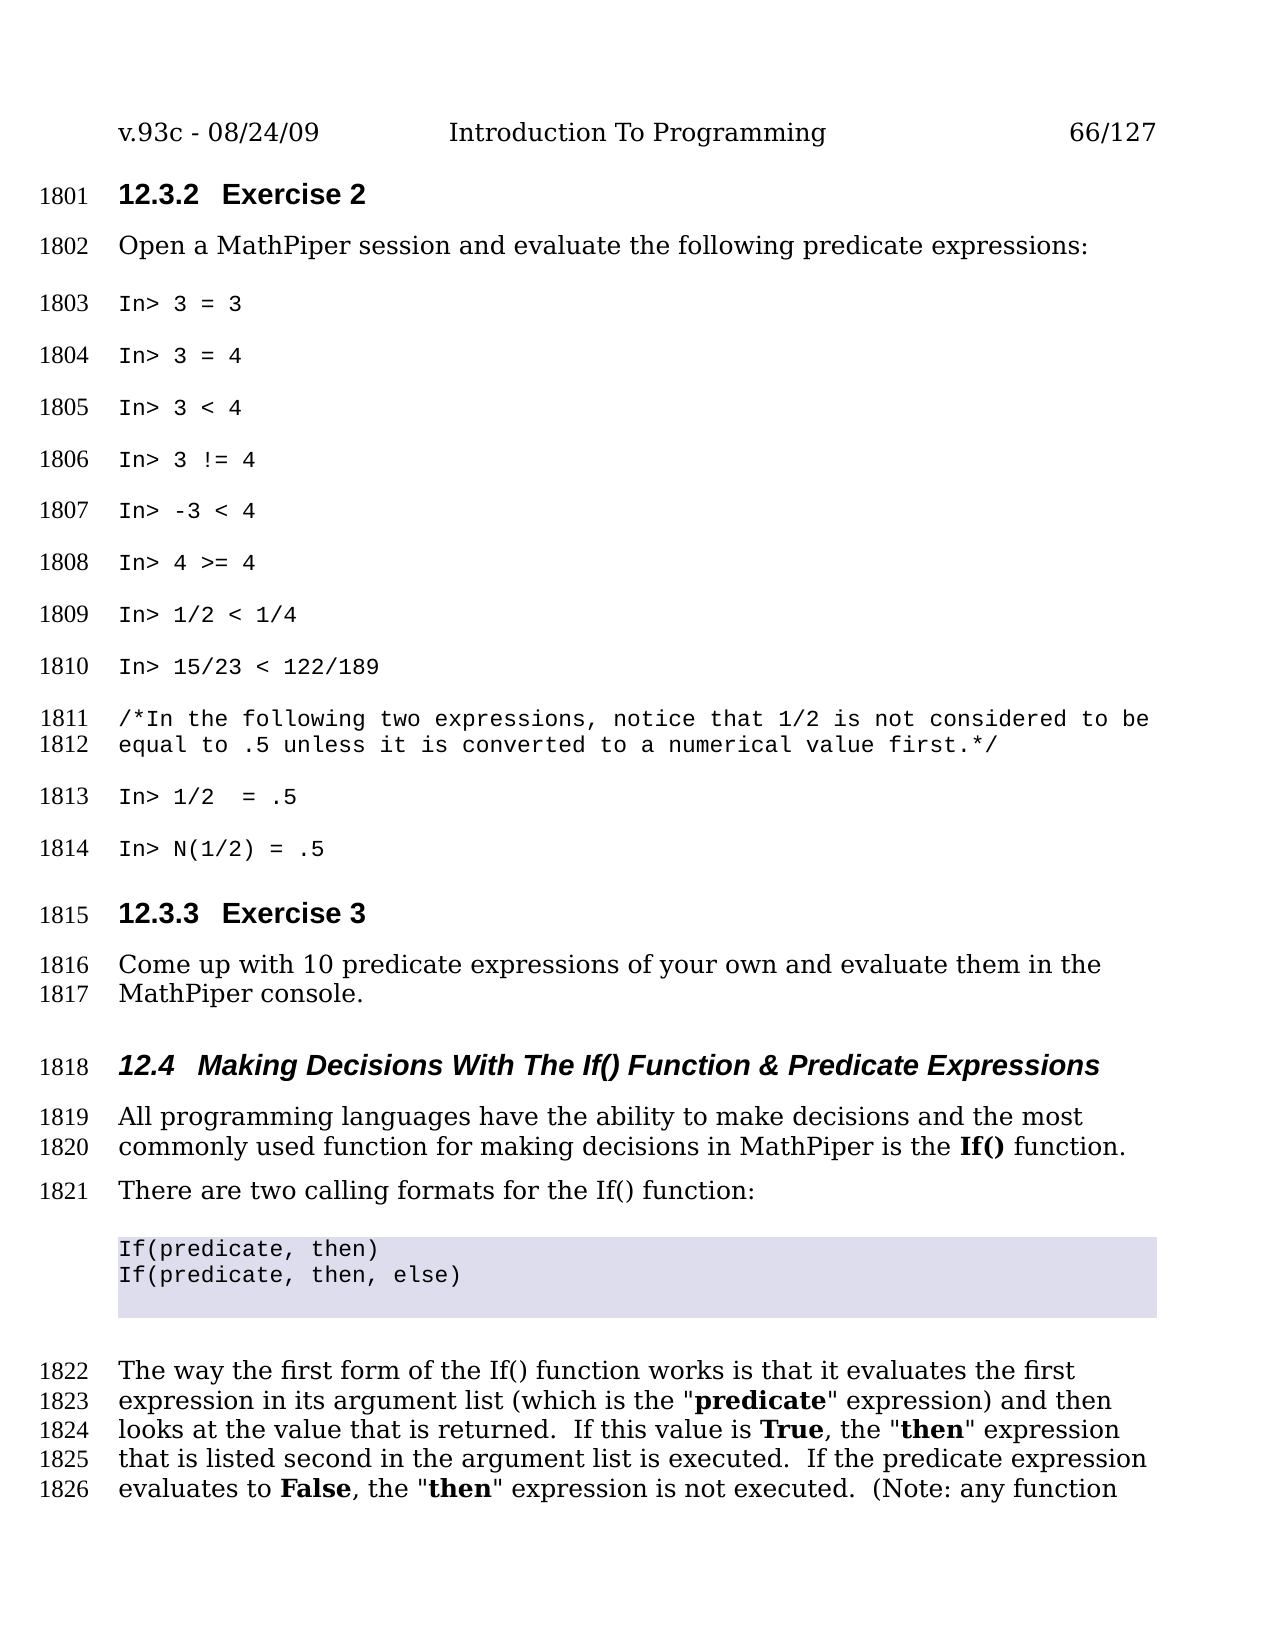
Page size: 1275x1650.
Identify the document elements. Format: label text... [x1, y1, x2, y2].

subtitle Exercise 2 [118, 177, 1157, 210]
subtitle Exercise 3 [118, 896, 1157, 929]
text There are two calling formats for the If() function: [118, 1176, 1157, 1205]
text In> 3 != 4 [118, 448, 1157, 474]
text Open a MathPiper session and evaluate the following predicate expressions: [118, 231, 1157, 260]
table_header If(predicate, then) If(predicate, then, else) [118, 1237, 1157, 1318]
text In> 15/23 < 122/189 [118, 656, 1157, 681]
text In> 1/2 = .5 [118, 785, 1157, 811]
text In> 1/2 < 1/4 [118, 604, 1157, 629]
text All programming languages have the ability to make decisions and the most commonly used function for making decisions in MathPiper is the If() function. [118, 1102, 1157, 1161]
subtitle Making Decisions With The If() Function & Predicate Expressions [118, 1048, 1157, 1081]
text In> N(1/2) = .5 [118, 837, 1157, 863]
text In> 3 < 4 [118, 396, 1157, 422]
text In> -3 < 4 [118, 500, 1157, 526]
text Come up with 10 predicate expressions of your own and evaluate them in the MathPiper console. [118, 951, 1157, 1009]
text In> 3 = 3 [118, 292, 1157, 318]
text The way the first form of the If() function works is that it evaluates the first expression in its argument list (which is the "predicate" expression) and then looks at the value that is returned. If this value is True, the "then" expression that is listed second in the argument list is executed. If the predicate expression evaluates to False, the "then" expression is not executed. (Note: any function [118, 1357, 1157, 1503]
text /*In the following two expressions, notice that 1/2 is not considered to be equal to .5 unless it is converted to a numerical value first.*/ [118, 707, 1157, 759]
text In> 4 >= 4 [118, 552, 1157, 578]
text In> 3 = 4 [118, 344, 1157, 370]
